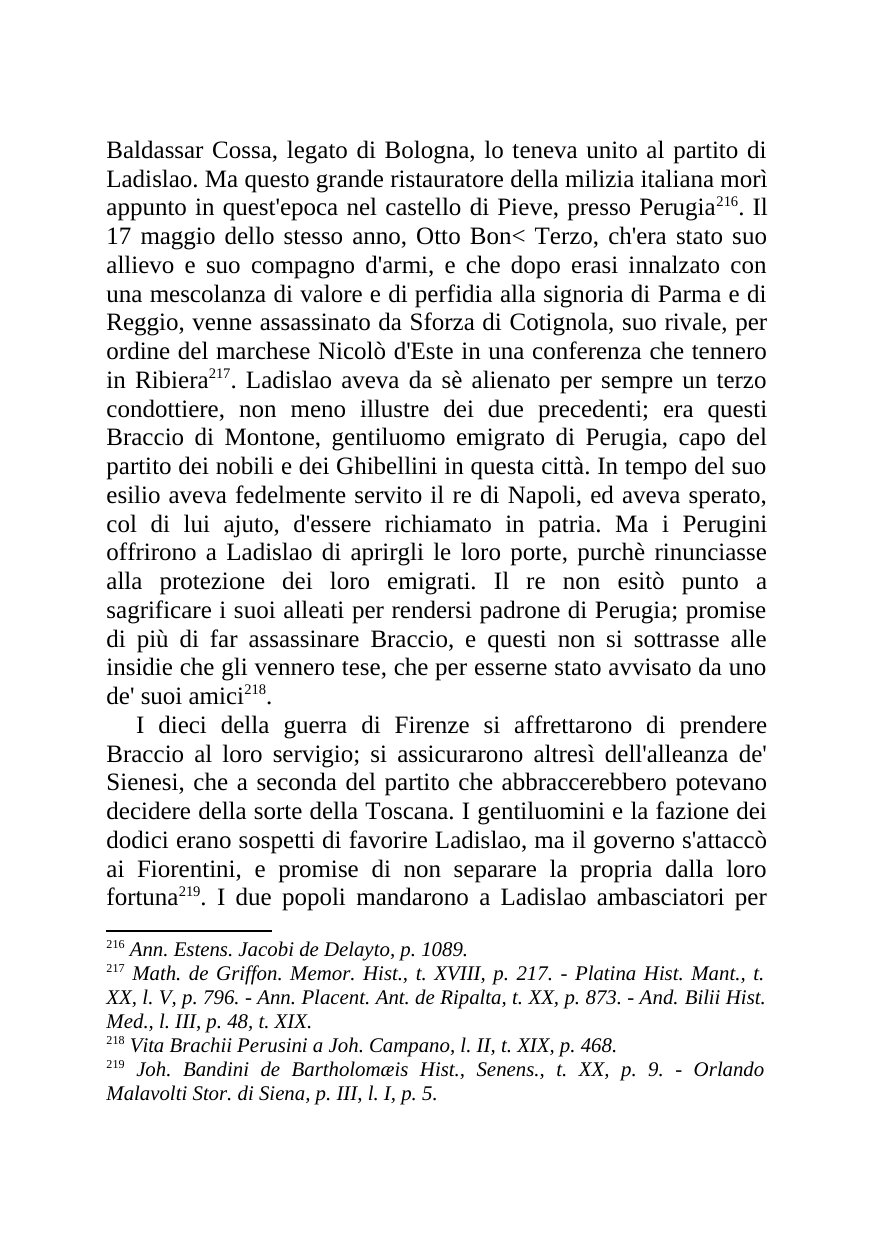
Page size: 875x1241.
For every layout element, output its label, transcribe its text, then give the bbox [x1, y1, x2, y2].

text Vita Brachii Perusini a Joh. Campano, l. II, t. XIX, p. 468. [106, 1033, 768, 1057]
text I dieci della guerra di Firenze si affrettarono di prendere Braccio al loro servigio; si assicurarono altresì dell'alleanza de' Sienesi, che a seconda del partito che abbraccerebbero potevano decidere della sorte della Toscana. I gentiluomini e la fazione dei dodici erano sospetti di favorire Ladislao, ma il governo s'attaccò ai Fiorentini, e promise di non separare la propria dalla loro fortuna. I due popoli mandarono a Ladislao ambasciatori per [106, 710, 768, 911]
text Ann. Estens. Jacobi de Delayto, p. 1089. [106, 937, 768, 961]
text Baldassar Cossa, legato di Bologna, lo teneva unito al partito di Ladislao. Ma questo grande ristauratore della milizia italiana morì appunto in quest'epoca nel castello di Pieve, presso Perugia. Il 17 maggio dello stesso anno, Otto Bon< Terzo, ch'era stato suo allievo e suo compagno d'armi, e che dopo erasi innalzato con una mescolanza di valore e di perfidia alla signoria di Parma e di Reggio, venne assassinato da Sforza di Cotignola, suo rivale, per ordine del marchese Nicolò d'Este in una conferenza che tennero in Ribiera. Ladislao aveva da sè alienato per sempre un terzo condottiere, non meno illustre dei due precedenti; era questi Braccio di Montone, gentiluomo emigrato di Perugia, capo del partito dei nobili e dei Ghibellini in questa città. In tempo del suo esilio aveva fedelmente servito il re di Napoli, ed aveva sperato, col di lui ajuto, d'essere richiamato in patria. Ma i Perugini offrirono a Ladislao di aprirgli le loro porte, purchè rinunciasse alla protezione dei loro emigrati. Il re non esitò punto a sagrificare i suoi alleati per rendersi padrone di Perugia; promise di più di far assassinare Braccio, e questi non si sottrasse alle insidie che gli vennero tese, che per esserne stato avvisato da uno de' suoi amici. [106, 135, 768, 710]
text Joh. Bandini de Bartholomæis Hist., Senens., t. XX, p. 9. - Orlando Malavolti Stor. di Siena, p. III, l. I, p. 5. [106, 1057, 768, 1105]
text Math. de Griffon. Memor. Hist., t. XVIII, p. 217. - Platina Hist. Mant., t. XX, l. V, p. 796. - Ann. Placent. Ant. de Ripalta, t. XX, p. 873. - And. Bilii Hist. Med., l. III, p. 48, t. XIX. [106, 961, 768, 1033]
